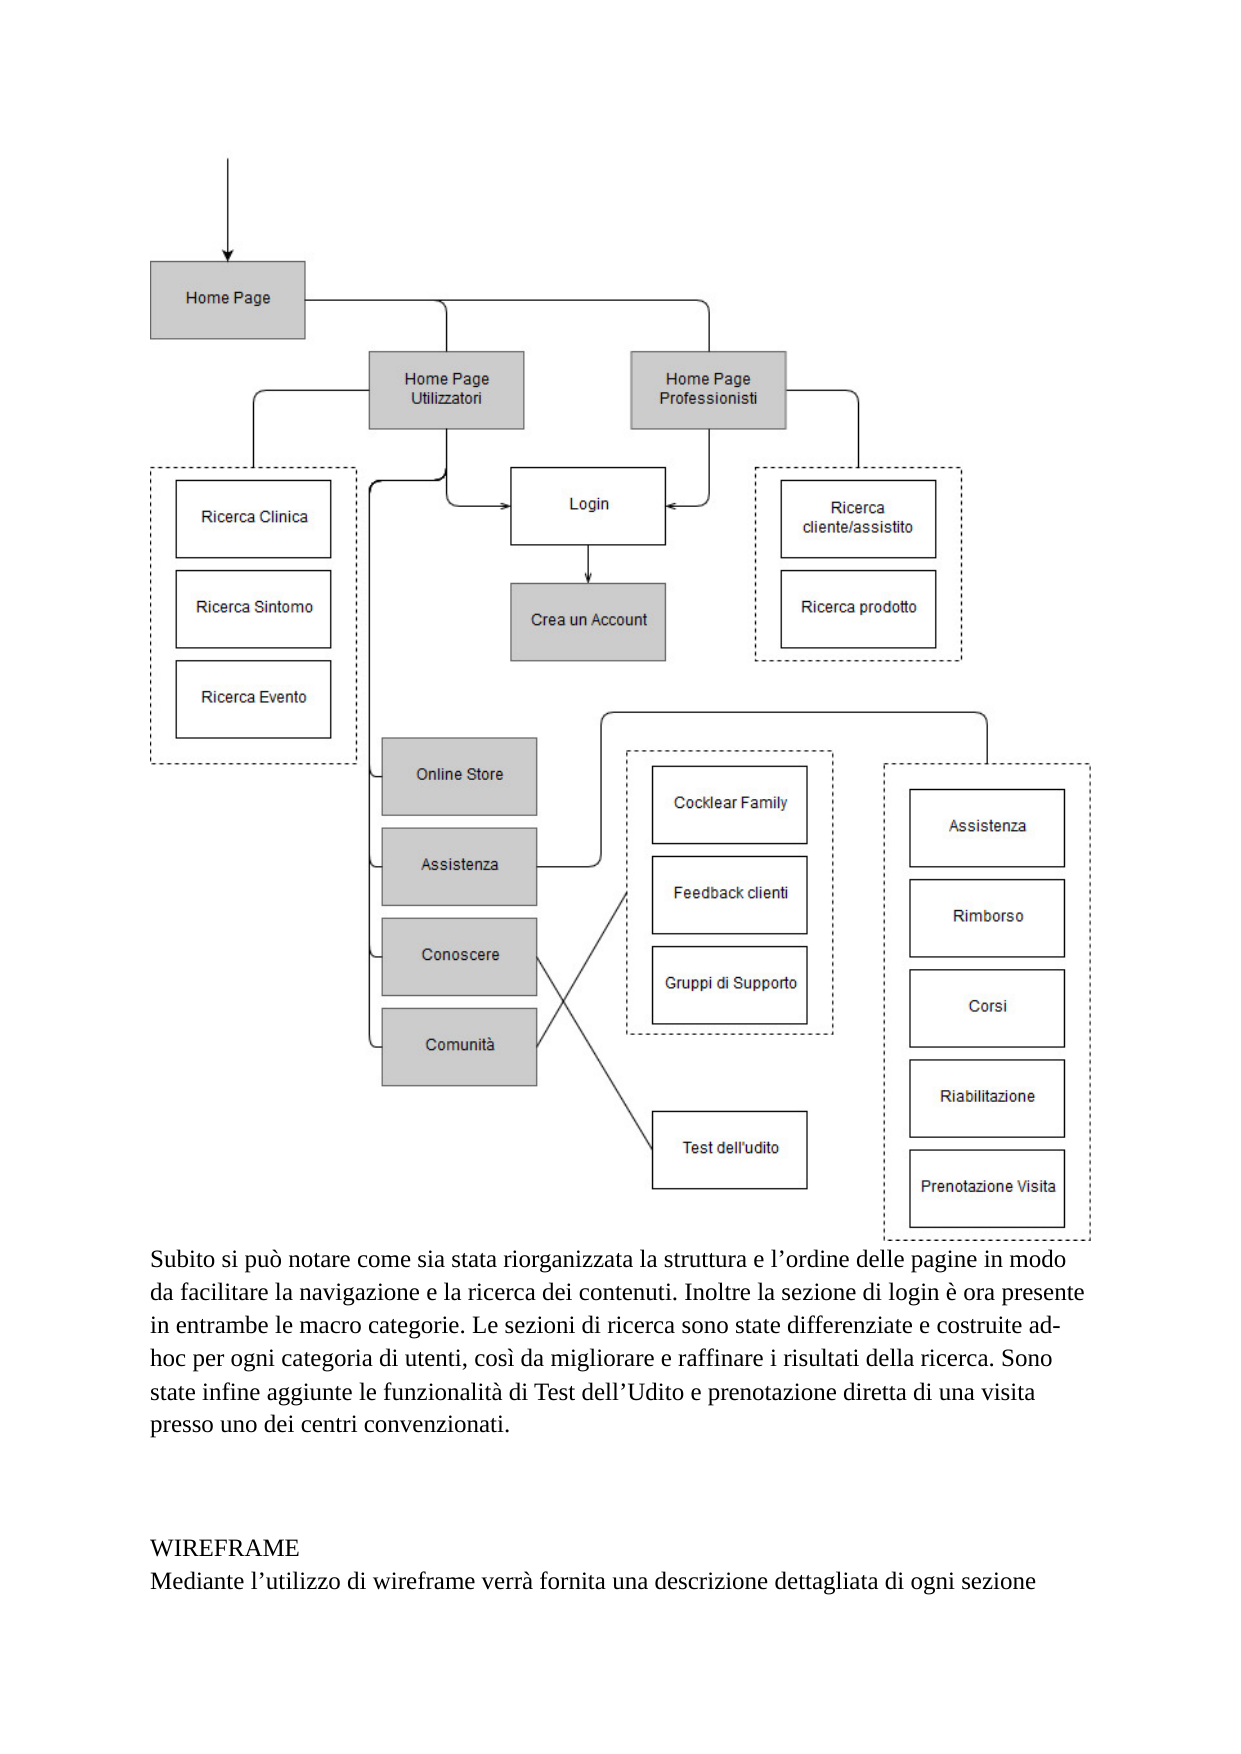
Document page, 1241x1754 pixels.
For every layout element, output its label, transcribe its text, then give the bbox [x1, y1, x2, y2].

picture [150, 150, 1091, 1241]
text Subito si può notare come sia stata riorganizzata la struttura e l’ordine delle pagine in modo da facilitare la navigazione e la ricerca dei contenuti. Inoltre la sezione di login è ora presente in entrambe le macro categorie. Le sezioni di ricerca sono state differenziate e costruite ad-hoc per ogni categoria di utenti, così da migliorare e raffinare i risultati della ricerca. Sono state infine aggiunte le funzionalità di Test dell’Udito e prenotazione diretta di una visita presso uno dei centri convenzionati. [150, 1244, 1090, 1438]
text Mediante l’utilizzo di wireframe verrà fornita una descrizione dettagliata di ogni sezione [150, 1566, 1090, 1595]
text WIREFRAME [150, 1533, 1090, 1562]
